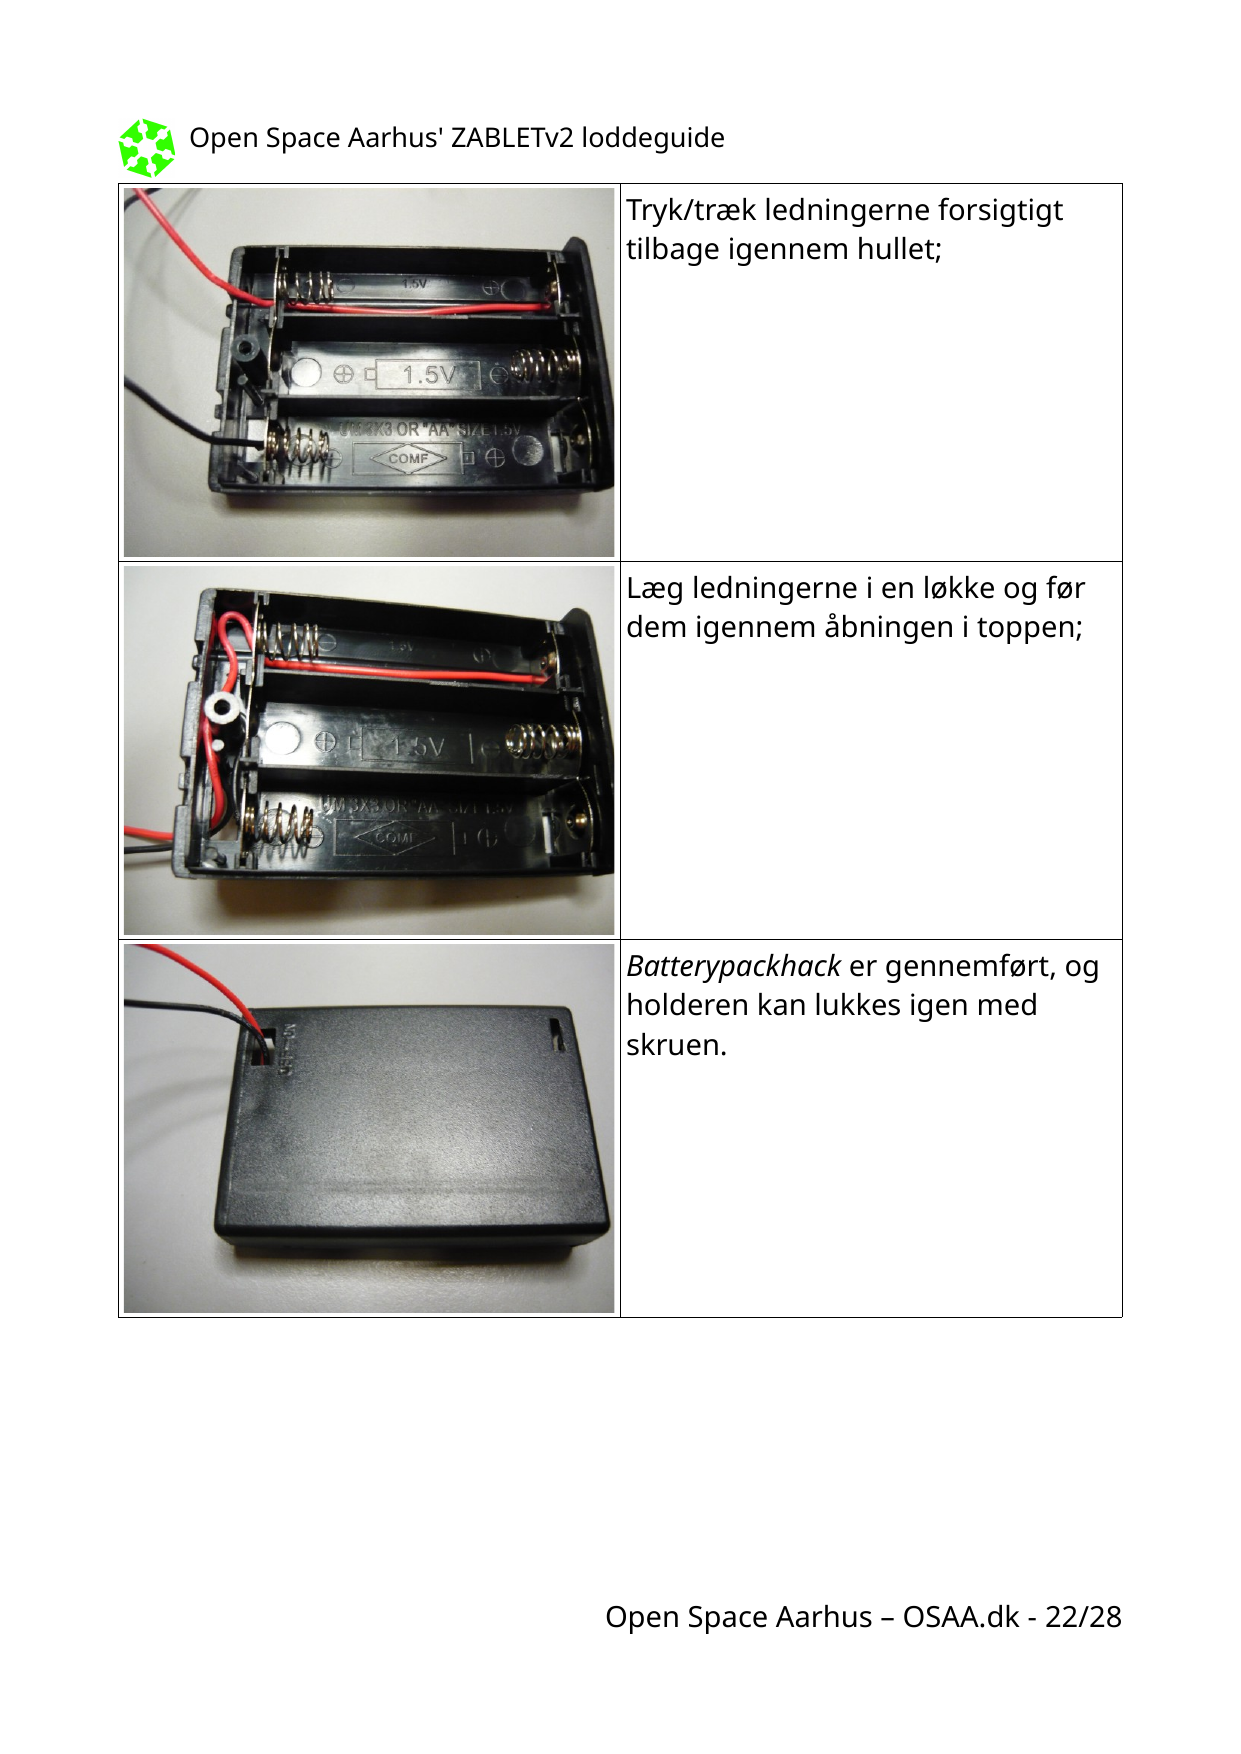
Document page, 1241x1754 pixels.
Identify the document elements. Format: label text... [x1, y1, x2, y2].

table_cell Batterypackhack er gennemført, og holderen kan lukkes igen med skruen. [621, 940, 1122, 1317]
table_cell [119, 940, 620, 1317]
table_cell Læg ledningerne i en løkke og før dem igennem åbningen i toppen; [621, 562, 1122, 939]
table_cell Tryk/træk ledningerne forsigtigt tilbage igennem hullet; [621, 184, 1122, 561]
picture [123, 566, 615, 935]
table_cell [119, 184, 620, 561]
picture [123, 944, 615, 1313]
table_cell [119, 562, 620, 939]
picture [123, 188, 615, 557]
picture [118, 118, 175, 178]
